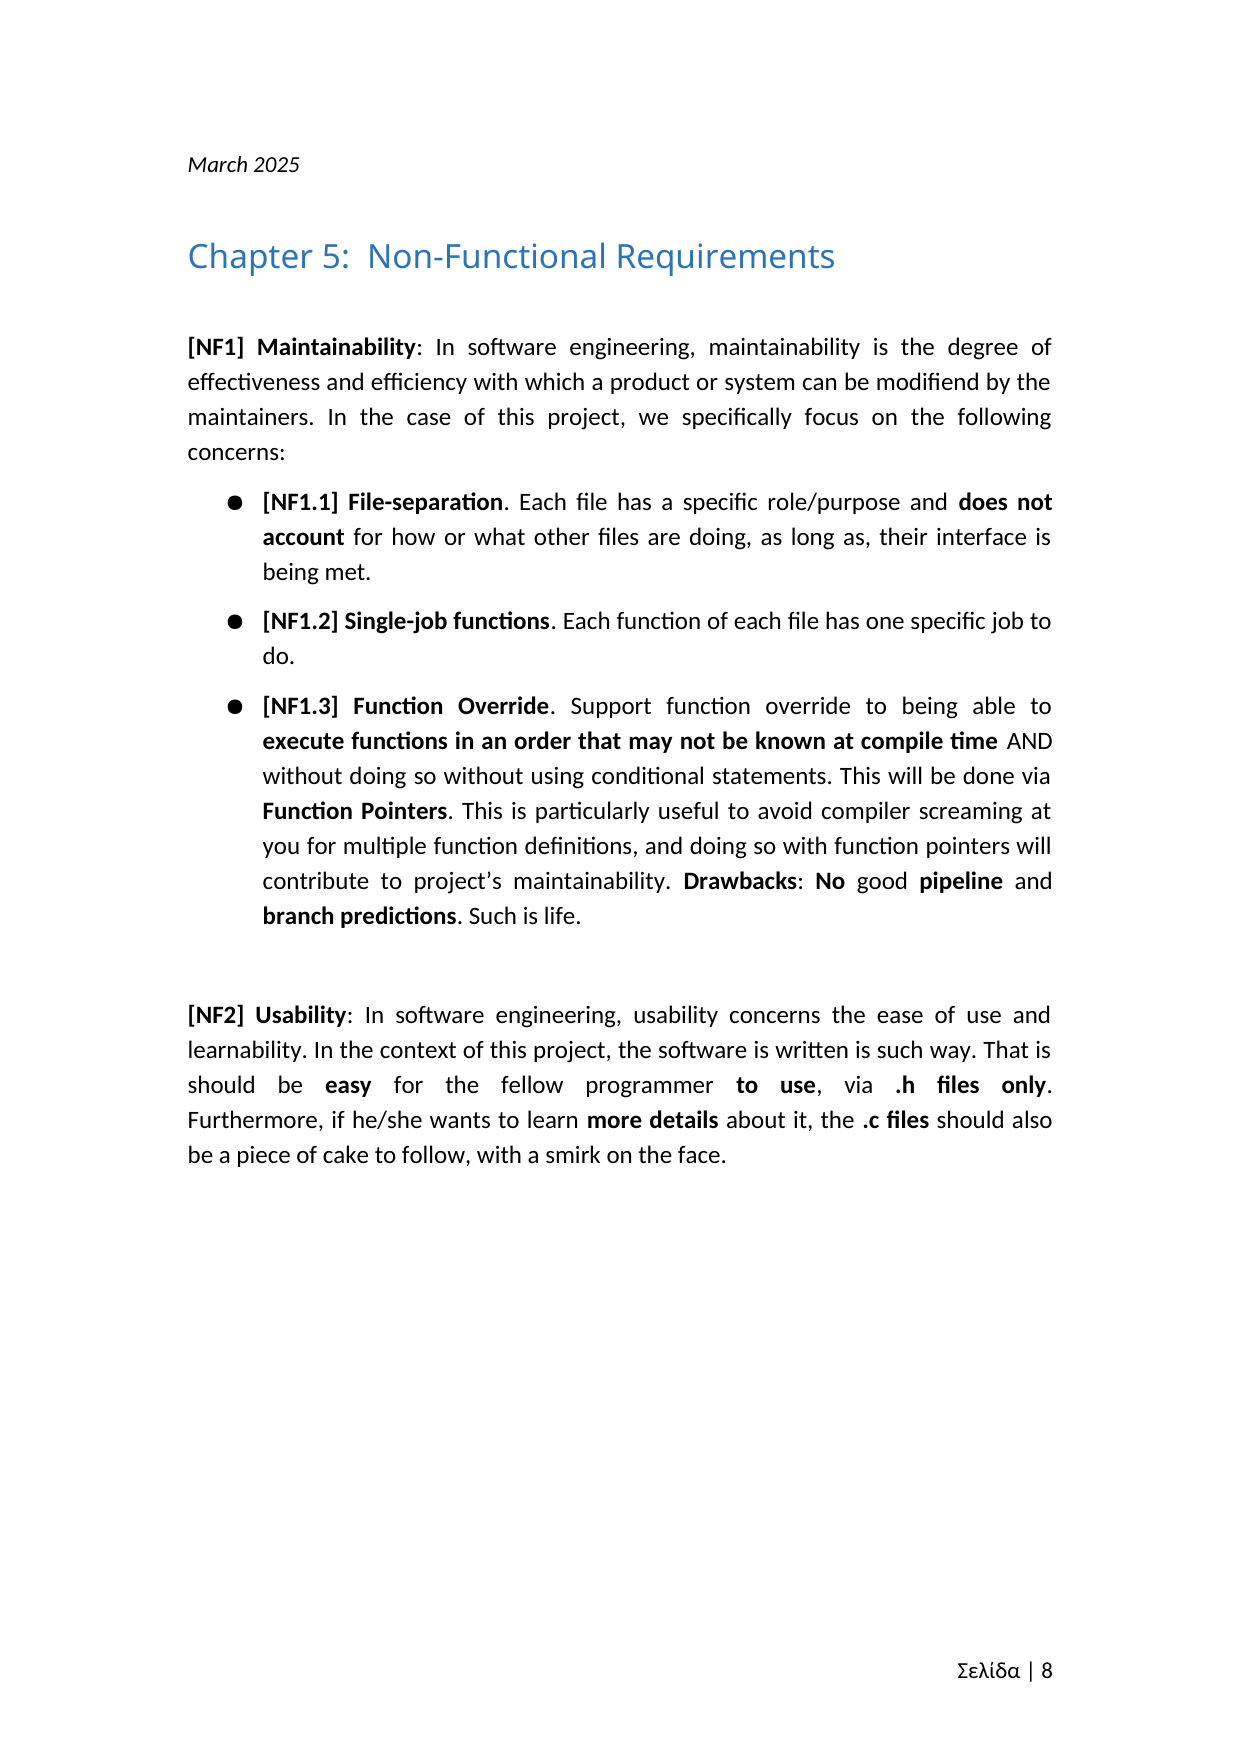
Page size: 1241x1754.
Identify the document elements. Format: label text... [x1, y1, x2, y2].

text [NF1] Maintainability: In software engineering, maintainability is the degree of effectiveness and efficiency with which a product or system can be modifiend by the maintainers. In the case of this project, we specifically focus on the following concerns: [187, 331, 1053, 467]
list [NF1.3] Function Override. Support function override to being able to execute functions in an order that may not be known at compile time AND without doing so without using conditional statements. This will be done via Function Pointers. This is particularly useful to avoid compiler screaming at you for multiple function definitions, and doing so with function pointers will contribute to project’s maintainability. Drawbacks: No good pipeline and branch predictions. Such is life. [225, 690, 1053, 930]
text [NF2] Usability: In software engineering, usability concerns the ease of use and learnability. In the context of this project, the software is written is such way. That is should be easy for the fellow programmer to use, via .h files only. Furthermore, if he/she wants to learn more details about it, the .c files should also be a piece of cake to follow, with a smirk on the face. [187, 999, 1053, 1169]
list [NF1.2] Single-job functions. Each function of each file has one specific job to do. [225, 605, 1053, 671]
list [NF1.1] File-separation. Each file has a specific role/purpose and does not account for how or what other files are doing, as long as, their interface is being met. [225, 486, 1053, 586]
subtitle Chapter 5: Non-Functional Requirements [187, 232, 1053, 278]
